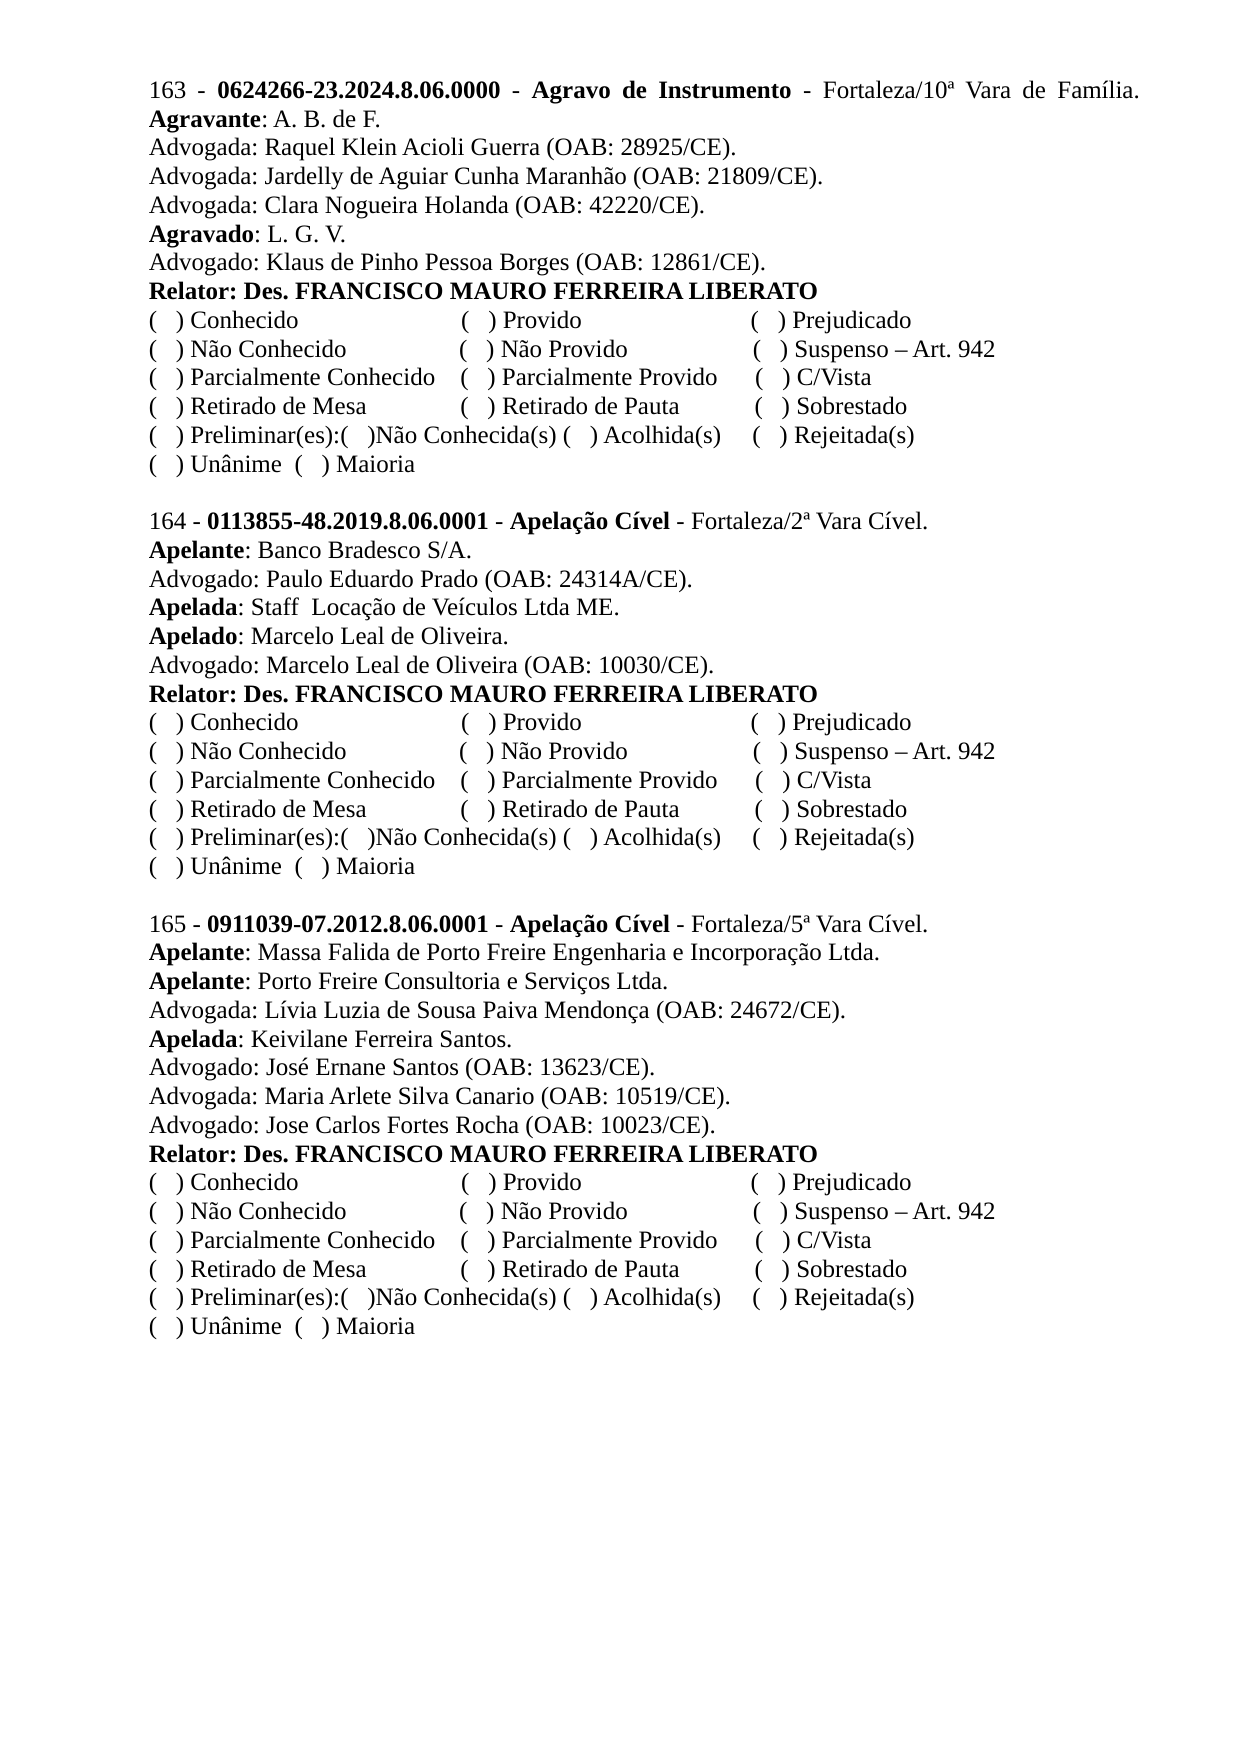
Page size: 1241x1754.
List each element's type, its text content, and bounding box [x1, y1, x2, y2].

text Apelante: Banco Bradesco S/A. [148, 535, 1141, 564]
text Apelante: Porto Freire Consultoria e Serviços Ltda. [148, 966, 1141, 995]
text Relator: Des. FRANCISCO MAURO FERREIRA LIBERATO [148, 679, 1141, 707]
text Advogado: Klaus de Pinho Pessoa Borges (OAB: 12861/CE). [148, 247, 1141, 276]
text ( ) Retirado de Mesa ( ) Retirado de Pauta ( ) Sobrestado [148, 1254, 1158, 1282]
text Advogado: Marcelo Leal de Oliveira (OAB: 10030/CE). [148, 650, 1141, 679]
text ( ) Unânime ( ) Maioria [148, 1311, 1158, 1340]
text Apelada: Keivilane Ferreira Santos. [148, 1024, 1141, 1052]
text ( ) Unânime ( ) Maioria [148, 851, 1158, 880]
text Apelada: Staff Locação de Veículos Ltda ME. [148, 592, 1141, 621]
text 163 - 0624266-23.2024.8.06.0000 - Agravo de Instrumento - Fortaleza/10ª Vara de Família. Agravante: A. B. de F. [148, 75, 1141, 132]
text ( ) Conhecido ( ) Provido ( ) Prejudicado [148, 707, 1141, 736]
text ( ) Não Conhecido ( ) Não Provido ( ) Suspenso – Art. 942 [148, 1196, 1158, 1225]
text ( ) Não Conhecido ( ) Não Provido ( ) Suspenso – Art. 942 [148, 334, 1158, 362]
text Advogada: Maria Arlete Silva Canario (OAB: 10519/CE). [148, 1081, 1141, 1110]
text ( ) Parcialmente Conhecido ( ) Parcialmente Provido ( ) C/Vista [148, 765, 1158, 794]
text 164 - 0113855-48.2019.8.06.0001 - Apelação Cível - Fortaleza/2ª Vara Cível. [148, 506, 1141, 535]
text Advogada: Raquel Klein Acioli Guerra (OAB: 28925/CE). [148, 132, 1141, 161]
text ( ) Não Conhecido ( ) Não Provido ( ) Suspenso – Art. 942 [148, 736, 1158, 765]
text ( ) Unânime ( ) Maioria [148, 449, 1158, 477]
text ( ) Preliminar(es):( )Não Conhecida(s) ( ) Acolhida(s) ( ) Rejeitada(s) [148, 822, 1158, 851]
text ( ) Retirado de Mesa ( ) Retirado de Pauta ( ) Sobrestado [148, 391, 1158, 420]
text Apelante: Massa Falida de Porto Freire Engenharia e Incorporação Ltda. [148, 937, 1141, 966]
text ( ) Preliminar(es):( )Não Conhecida(s) ( ) Acolhida(s) ( ) Rejeitada(s) [148, 1282, 1158, 1311]
text Advogado: José Ernane Santos (OAB: 13623/CE). [148, 1052, 1141, 1081]
text 165 - 0911039-07.2012.8.06.0001 - Apelação Cível - Fortaleza/5ª Vara Cível. [148, 909, 1141, 937]
text ( ) Preliminar(es):( )Não Conhecida(s) ( ) Acolhida(s) ( ) Rejeitada(s) [148, 420, 1158, 449]
text Advogada: Jardelly de Aguiar Cunha Maranhão (OAB: 21809/CE). [148, 161, 1141, 190]
text Relator: Des. FRANCISCO MAURO FERREIRA LIBERATO [148, 1139, 1141, 1167]
text Advogado: Jose Carlos Fortes Rocha (OAB: 10023/CE). [148, 1110, 1141, 1139]
text ( ) Parcialmente Conhecido ( ) Parcialmente Provido ( ) C/Vista [148, 362, 1158, 391]
text Advogada: Lívia Luzia de Sousa Paiva Mendonça (OAB: 24672/CE). [148, 995, 1141, 1024]
text ( ) Retirado de Mesa ( ) Retirado de Pauta ( ) Sobrestado [148, 794, 1158, 822]
text Advogado: Paulo Eduardo Prado (OAB: 24314A/CE). [148, 564, 1141, 592]
text Apelado: Marcelo Leal de Oliveira. [148, 621, 1141, 650]
text Relator: Des. FRANCISCO MAURO FERREIRA LIBERATO [148, 276, 1141, 305]
text ( ) Parcialmente Conhecido ( ) Parcialmente Provido ( ) C/Vista [148, 1225, 1158, 1254]
text ( ) Conhecido ( ) Provido ( ) Prejudicado [148, 305, 1141, 334]
text Advogada: Clara Nogueira Holanda (OAB: 42220/CE). [148, 190, 1141, 219]
text Agravado: L. G. V. [148, 219, 1141, 247]
text ( ) Conhecido ( ) Provido ( ) Prejudicado [148, 1167, 1141, 1196]
